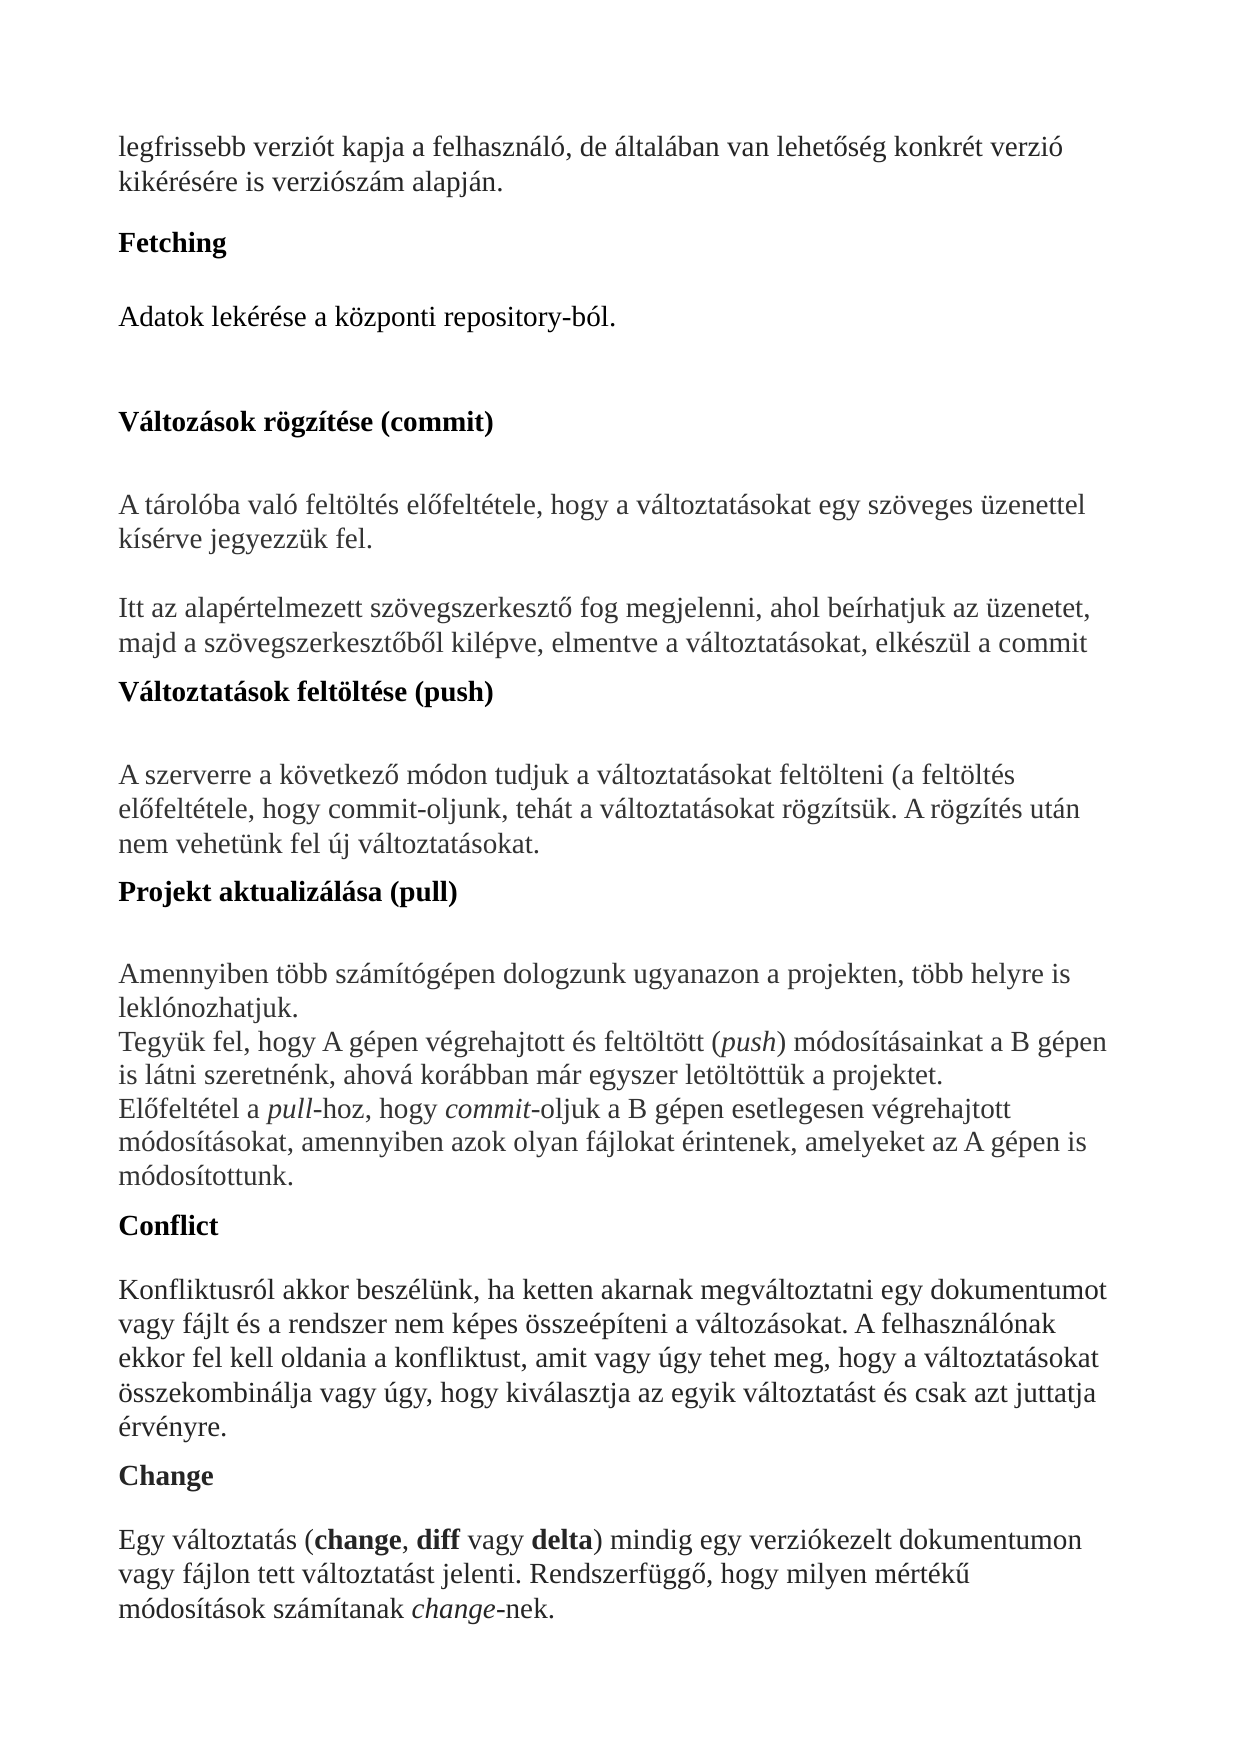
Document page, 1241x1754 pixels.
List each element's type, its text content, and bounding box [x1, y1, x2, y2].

text A szerverre a következő módon tudjuk a változtatásokat feltölteni (a feltöltés előfeltétele, hogy commit-oljunk, tehát a változtatásokat rögzítsük. A rögzítés után nem vehetünk fel új változtatásokat. [118, 722, 1122, 859]
text legfrissebb verziót kapja a felhasználó, de általában van lehetőség konkrét verzió kikérésére is verziószám alapján. [118, 128, 1122, 197]
text Változások rögzítése (commit) [118, 403, 1122, 437]
text Egy változtatás (change, diff vagy delta) mindig egy verziókezelt dokumentumon vagy fájlon tett változtatást jelenti. Rendszerfüggő, hogy milyen mértékű módosítások számítanak change-nek. [118, 1521, 1122, 1624]
text Konfliktusról akkor beszélünk, ha ketten akarnak megváltoztatni egy dokumentumot vagy fájlt és a rendszer nem képes összeépíteni a változásokat. A felhasználónak ekkor fel kell oldania a konfliktust, amit vagy úgy tehet meg, hogy a változtatásokat összekombinálja vagy úgy, hogy kiválasztja az egyik változtatást és csak azt juttatja érvényre. [118, 1271, 1122, 1443]
text Adatok lekérése a központi repository-ból. [118, 299, 1122, 333]
text A tárolóba való feltöltés előfeltétele, hogy a változtatásokat egy szöveges üzenettel kísérve jegyezzük fel. Itt az alapértelmezett szövegszerkesztő fog megjelenni, ahol beírhatjuk az üzenetet, majd a szövegszerkesztőből kilépve, elmentve a változtatásokat, elkészül a commit [118, 452, 1122, 658]
text Amennyiben több számítógépen dologzunk ugyanazon a projekten, több helyre is leklónozhatjuk. Tegyük fel, hogy A gépen végrehajtott és feltöltött (push) módosításainkat a B gépen is látni szeretnénk, ahová korábban már egyszer letöltöttük a projektet. Előfeltétel a pull-hoz, hogy commit-oljuk a B gépen esetlegesen végrehajtott módosításokat, amennyiben azok olyan fájlokat érintenek, amelyeket az A gépen is módosítottunk. [118, 923, 1122, 1191]
subtitle Change [118, 1457, 1122, 1492]
text Változtatások feltöltése (push) [118, 673, 1122, 707]
subtitle Conflict [118, 1207, 1122, 1241]
subtitle Fetching [118, 224, 1122, 293]
text Projekt aktualizálása (pull) [118, 874, 1122, 907]
